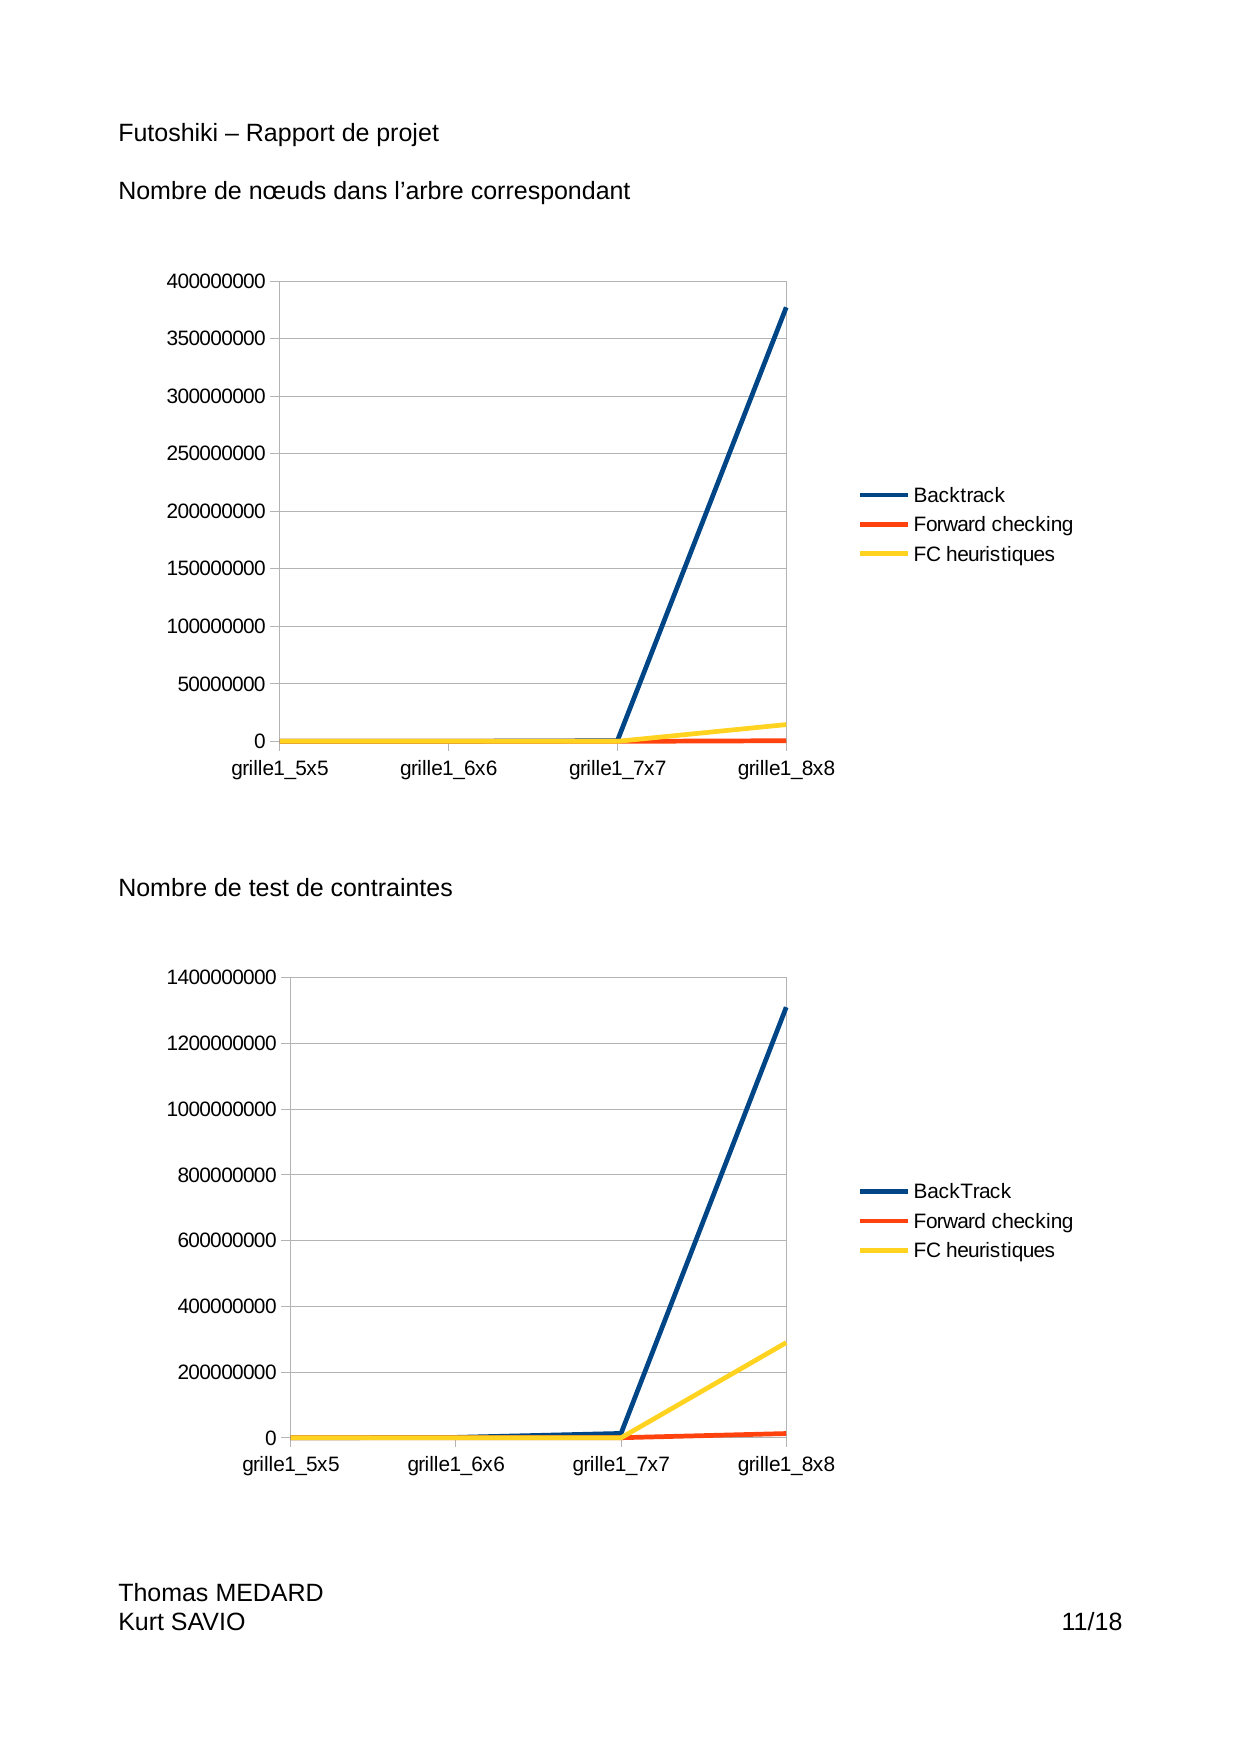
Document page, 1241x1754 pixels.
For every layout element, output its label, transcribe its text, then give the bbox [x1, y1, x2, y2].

text Nombre de test de contraintes [118, 873, 1122, 902]
text Nombre de nœuds dans l’arbre correspondant [118, 176, 1122, 205]
